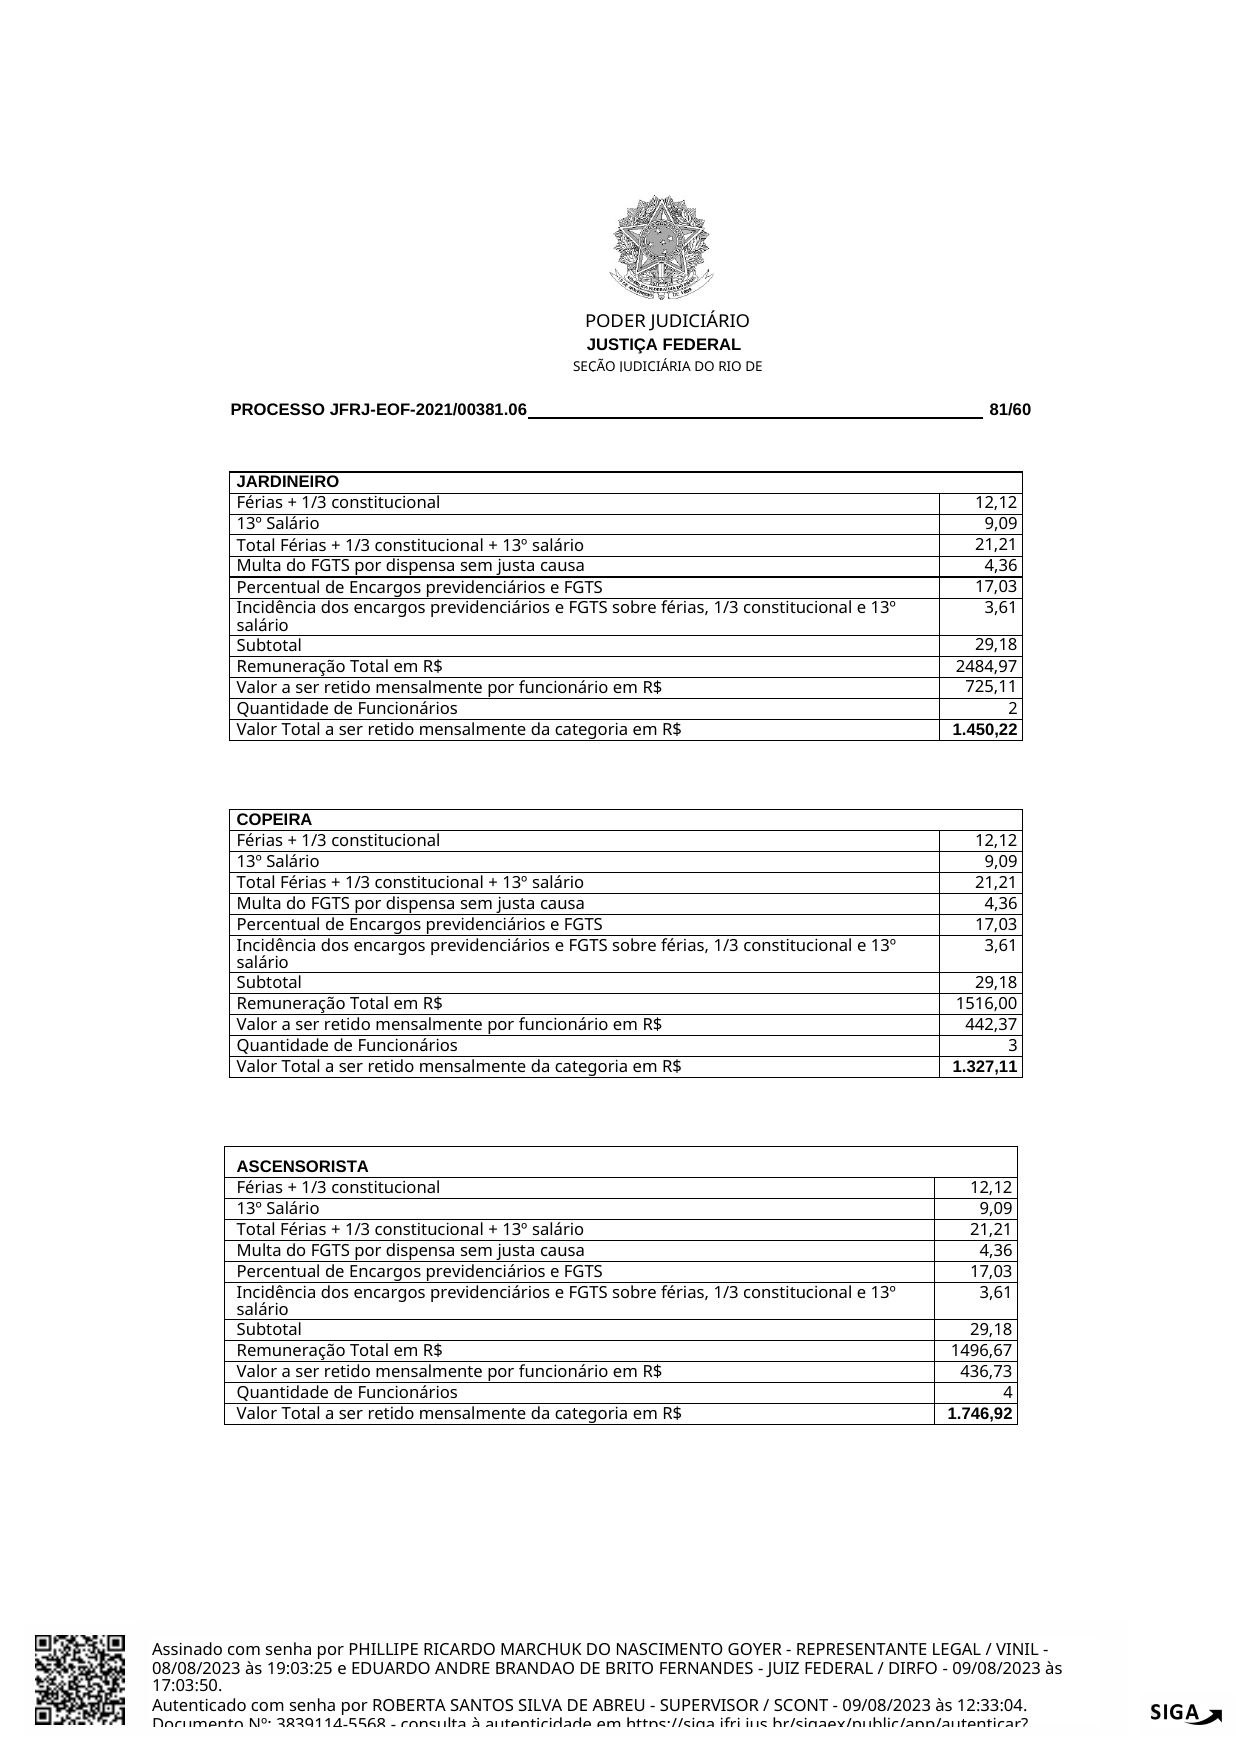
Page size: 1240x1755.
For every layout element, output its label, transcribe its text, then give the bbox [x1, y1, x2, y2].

table_cell 13º Salário [230, 852, 939, 872]
table_cell Férias + 1/3 constitucional [230, 831, 939, 851]
table_cell Total Férias + 1/3 constitucional + 13º salário [230, 535, 939, 556]
table_cell 17,03 [935, 1262, 1017, 1282]
table_cell 29,18 [940, 636, 1022, 656]
table_cell Valor a ser retido mensalmente por funcionário em R$ [230, 678, 939, 698]
table_cell 9,09 [935, 1199, 1017, 1219]
table_cell Multa do FGTS por dispensa sem justa causa [225, 1241, 934, 1261]
table_cell 21,21 [935, 1220, 1017, 1240]
table_cell Multa do FGTS por dispensa sem justa causa [230, 557, 939, 576]
table_cell 4 [935, 1383, 1017, 1403]
table_cell Valor Total a ser retido mensalmente da categoria em R$ [230, 720, 939, 740]
table_cell Percentual de Encargos previdenciários e FGTS [230, 578, 939, 598]
table_cell 13º Salário [225, 1199, 934, 1219]
table_cell Remuneração Total em R$ [225, 1341, 934, 1361]
table_cell 3,61 [940, 936, 1022, 972]
table_cell Férias + 1/3 constitucional [230, 494, 939, 513]
table_cell 3 [940, 1036, 1022, 1056]
table_cell 29,18 [940, 973, 1022, 993]
table_cell Total Férias + 1/3 constitucional + 13º salário [225, 1220, 934, 1240]
table_cell Quantidade de Funcionários [225, 1383, 934, 1403]
table_cell 2484,97 [940, 657, 1022, 677]
table_cell 17,03 [940, 915, 1022, 935]
table_cell 1516,00 [940, 994, 1022, 1014]
table_cell Incidência dos encargos previdenciários e FGTS sobre férias, 1/3 constitucional e 13º salário [225, 1283, 934, 1319]
table_header COPEIRA [230, 810, 1022, 830]
table_cell 3,61 [935, 1283, 1017, 1319]
table_cell 9,09 [940, 852, 1022, 872]
table_cell 12,12 [940, 831, 1022, 851]
table_cell 4,36 [935, 1241, 1017, 1261]
table_cell Férias + 1/3 constitucional [225, 1178, 934, 1198]
table_cell 4,36 [940, 557, 1022, 576]
table_cell Percentual de Encargos previdenciários e FGTS [225, 1262, 934, 1282]
table_cell 13º Salário [230, 515, 939, 534]
table_cell 21,21 [940, 535, 1022, 556]
table_cell 9,09 [940, 515, 1022, 534]
table_cell 3,61 [940, 599, 1022, 634]
table_header ASCENSORISTA [225, 1147, 1017, 1177]
table_cell Subtotal [230, 636, 939, 656]
table_cell 1.450,22 [940, 720, 1022, 740]
table_cell Valor Total a ser retido mensalmente da categoria em R$ [230, 1057, 939, 1077]
table_cell 442,37 [940, 1015, 1022, 1035]
table_cell 21,21 [940, 873, 1022, 893]
table_cell Incidência dos encargos previdenciários e FGTS sobre férias, 1/3 constitucional e 13º salário [230, 936, 939, 972]
table_cell Subtotal [225, 1320, 934, 1340]
table_cell 4,36 [940, 894, 1022, 914]
table_cell Valor a ser retido mensalmente por funcionário em R$ [230, 1015, 939, 1035]
table_cell Quantidade de Funcionários [230, 1036, 939, 1056]
table_cell 2 [940, 699, 1022, 719]
table_cell Subtotal [230, 973, 939, 993]
table_cell 1.746,92 [935, 1404, 1017, 1424]
table_header JARDINEIRO [230, 473, 1022, 492]
table_cell 29,18 [935, 1320, 1017, 1340]
table_cell Total Férias + 1/3 constitucional + 13º salário [230, 873, 939, 893]
table_cell 1.327,11 [940, 1057, 1022, 1077]
table_cell Incidência dos encargos previdenciários e FGTS sobre férias, 1/3 constitucional e 13º salário [230, 599, 939, 634]
table_cell 436,73 [935, 1362, 1017, 1382]
table_cell Valor a ser retido mensalmente por funcionário em R$ [225, 1362, 934, 1382]
table_cell 12,12 [940, 494, 1022, 513]
table_cell Valor Total a ser retido mensalmente da categoria em R$ [225, 1404, 934, 1424]
table_cell 17,03 [940, 578, 1022, 598]
table_cell 725,11 [940, 678, 1022, 698]
table_cell Quantidade de Funcionários [230, 699, 939, 719]
table_cell Remuneração Total em R$ [230, 994, 939, 1014]
table_cell 12,12 [935, 1178, 1017, 1198]
table_cell Remuneração Total em R$ [230, 657, 939, 677]
table_cell Multa do FGTS por dispensa sem justa causa [230, 894, 939, 914]
table_cell 1496,67 [935, 1341, 1017, 1361]
table_cell Percentual de Encargos previdenciários e FGTS [230, 915, 939, 935]
